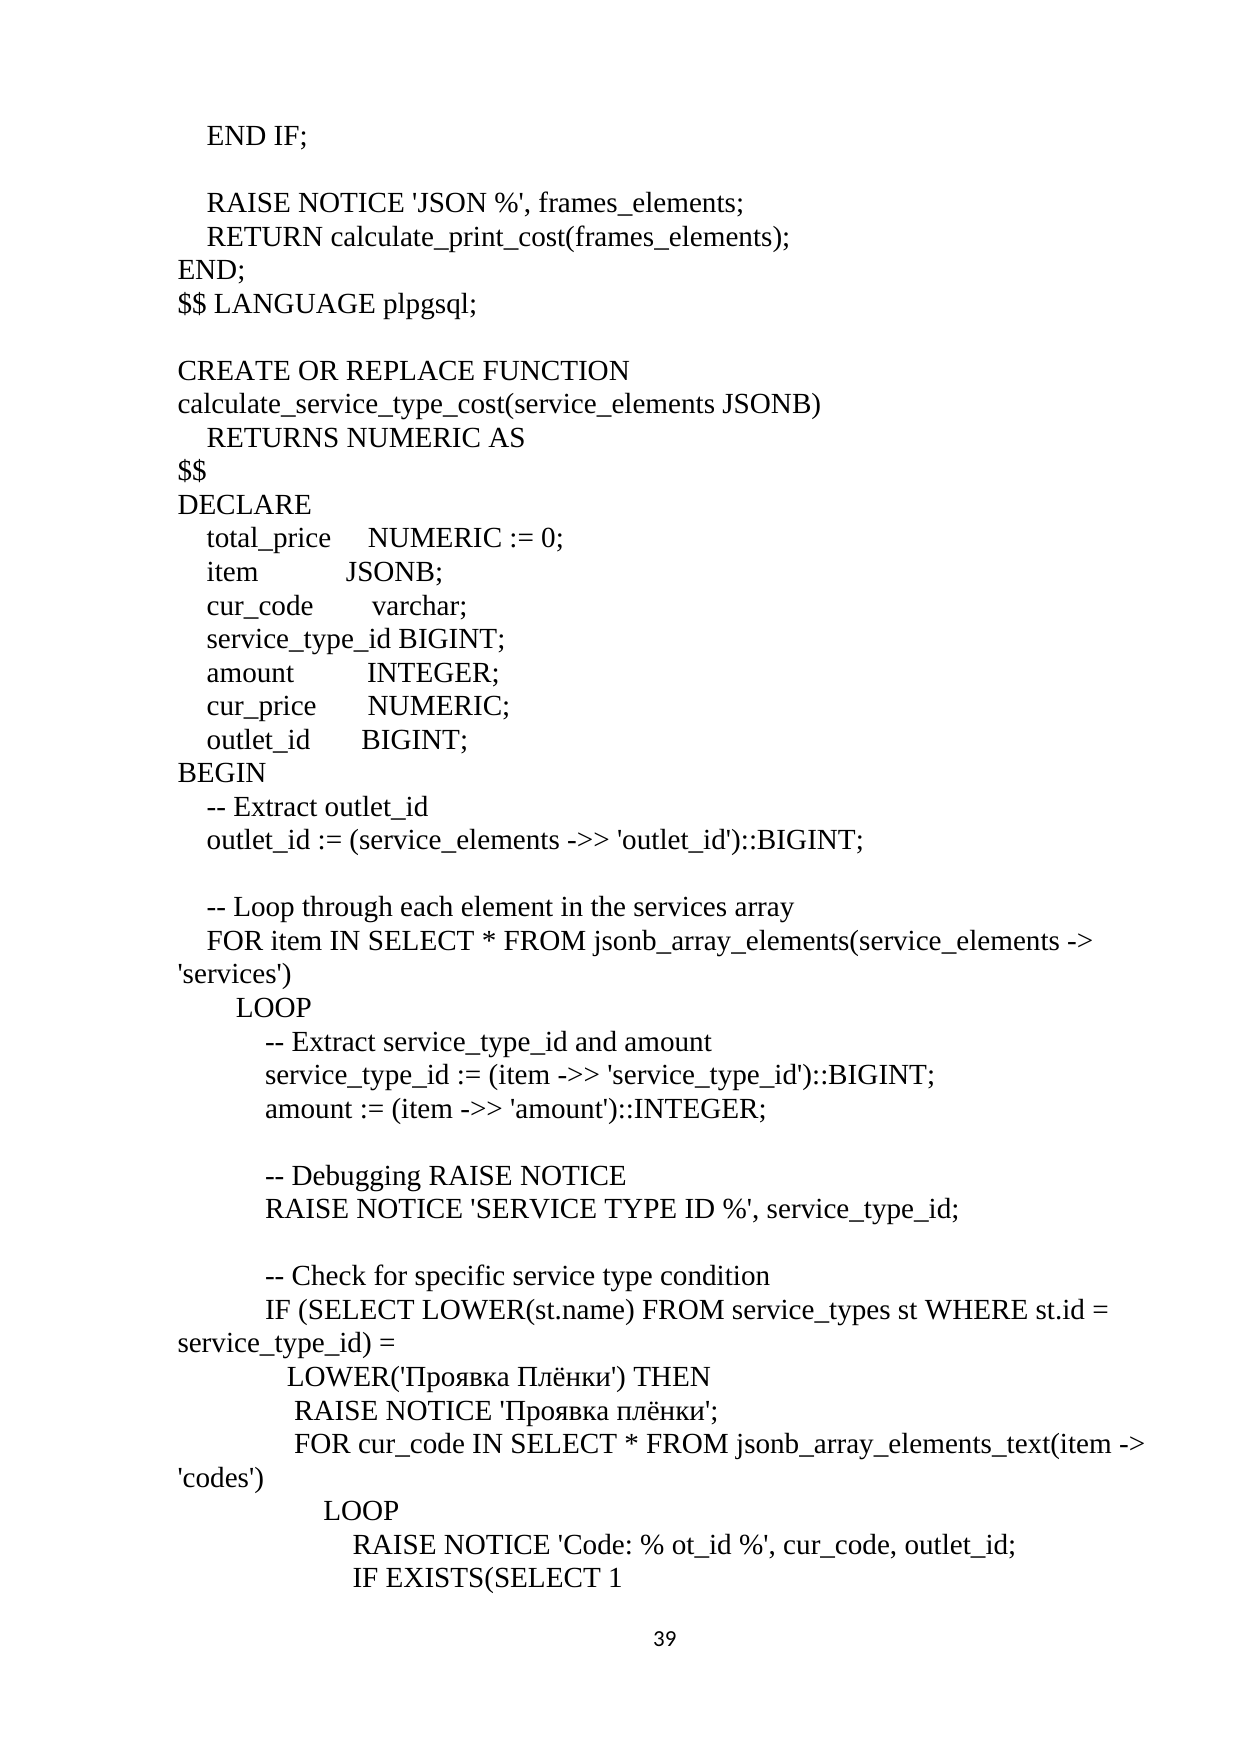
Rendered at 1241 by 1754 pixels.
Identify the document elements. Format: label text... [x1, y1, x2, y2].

text -- Extract outlet_id [177, 789, 1152, 822]
text RAISE NOTICE 'Проявка плёнки'; [177, 1393, 1152, 1426]
text service_type_id := (item ->> 'service_type_id')::BIGINT; [177, 1057, 1152, 1091]
text $$ LANGUAGE plpgsql; [177, 286, 1152, 319]
text LOOP [177, 1493, 1152, 1527]
text LOOP [177, 990, 1152, 1024]
text LOWER('Проявка Плёнки') THEN [177, 1359, 1152, 1393]
text -- Extract service_type_id and amount [177, 1024, 1152, 1057]
text END; [177, 252, 1152, 286]
text $$ [177, 453, 1152, 487]
text amount INTEGER; [177, 655, 1152, 688]
text RAISE NOTICE 'SERVICE TYPE ID %', service_type_id; [177, 1191, 1152, 1225]
text FOR item IN SELECT * FROM jsonb_array_elements(service_elements -> 'services') [177, 923, 1152, 990]
text cur_price NUMERIC; [177, 688, 1152, 722]
text IF (SELECT LOWER(st.name) FROM service_types st WHERE st.id = service_type_id) = [177, 1292, 1152, 1359]
text -- Check for specific service type condition [177, 1258, 1152, 1292]
text RETURN calculate_print_cost(frames_elements); [177, 219, 1152, 252]
text service_type_id BIGINT; [177, 621, 1152, 655]
text -- Loop through each element in the services array [177, 889, 1152, 923]
text END IF; [177, 118, 1152, 152]
text RETURNS NUMERIC AS [177, 420, 1152, 453]
text item JSONB; [177, 554, 1152, 588]
text BEGIN [177, 755, 1152, 789]
text -- Debugging RAISE NOTICE [177, 1158, 1152, 1191]
text IF EXISTS(SELECT 1 [177, 1560, 1152, 1594]
text outlet_id BIGINT; [177, 722, 1152, 755]
text RAISE NOTICE 'Code: % ot_id %', cur_code, outlet_id; [177, 1527, 1152, 1560]
text total_price NUMERIC := 0; [177, 521, 1152, 554]
text CREATE OR REPLACE FUNCTION calculate_service_type_cost(service_elements JSONB) [177, 353, 1152, 420]
text outlet_id := (service_elements ->> 'outlet_id')::BIGINT; [177, 822, 1152, 856]
text DECLARE [177, 487, 1152, 521]
text cur_code varchar; [177, 588, 1152, 621]
text RAISE NOTICE 'JSON %', frames_elements; [177, 185, 1152, 219]
text FOR cur_code IN SELECT * FROM jsonb_array_elements_text(item -> 'codes') [177, 1426, 1152, 1493]
text amount := (item ->> 'amount')::INTEGER; [177, 1091, 1152, 1124]
